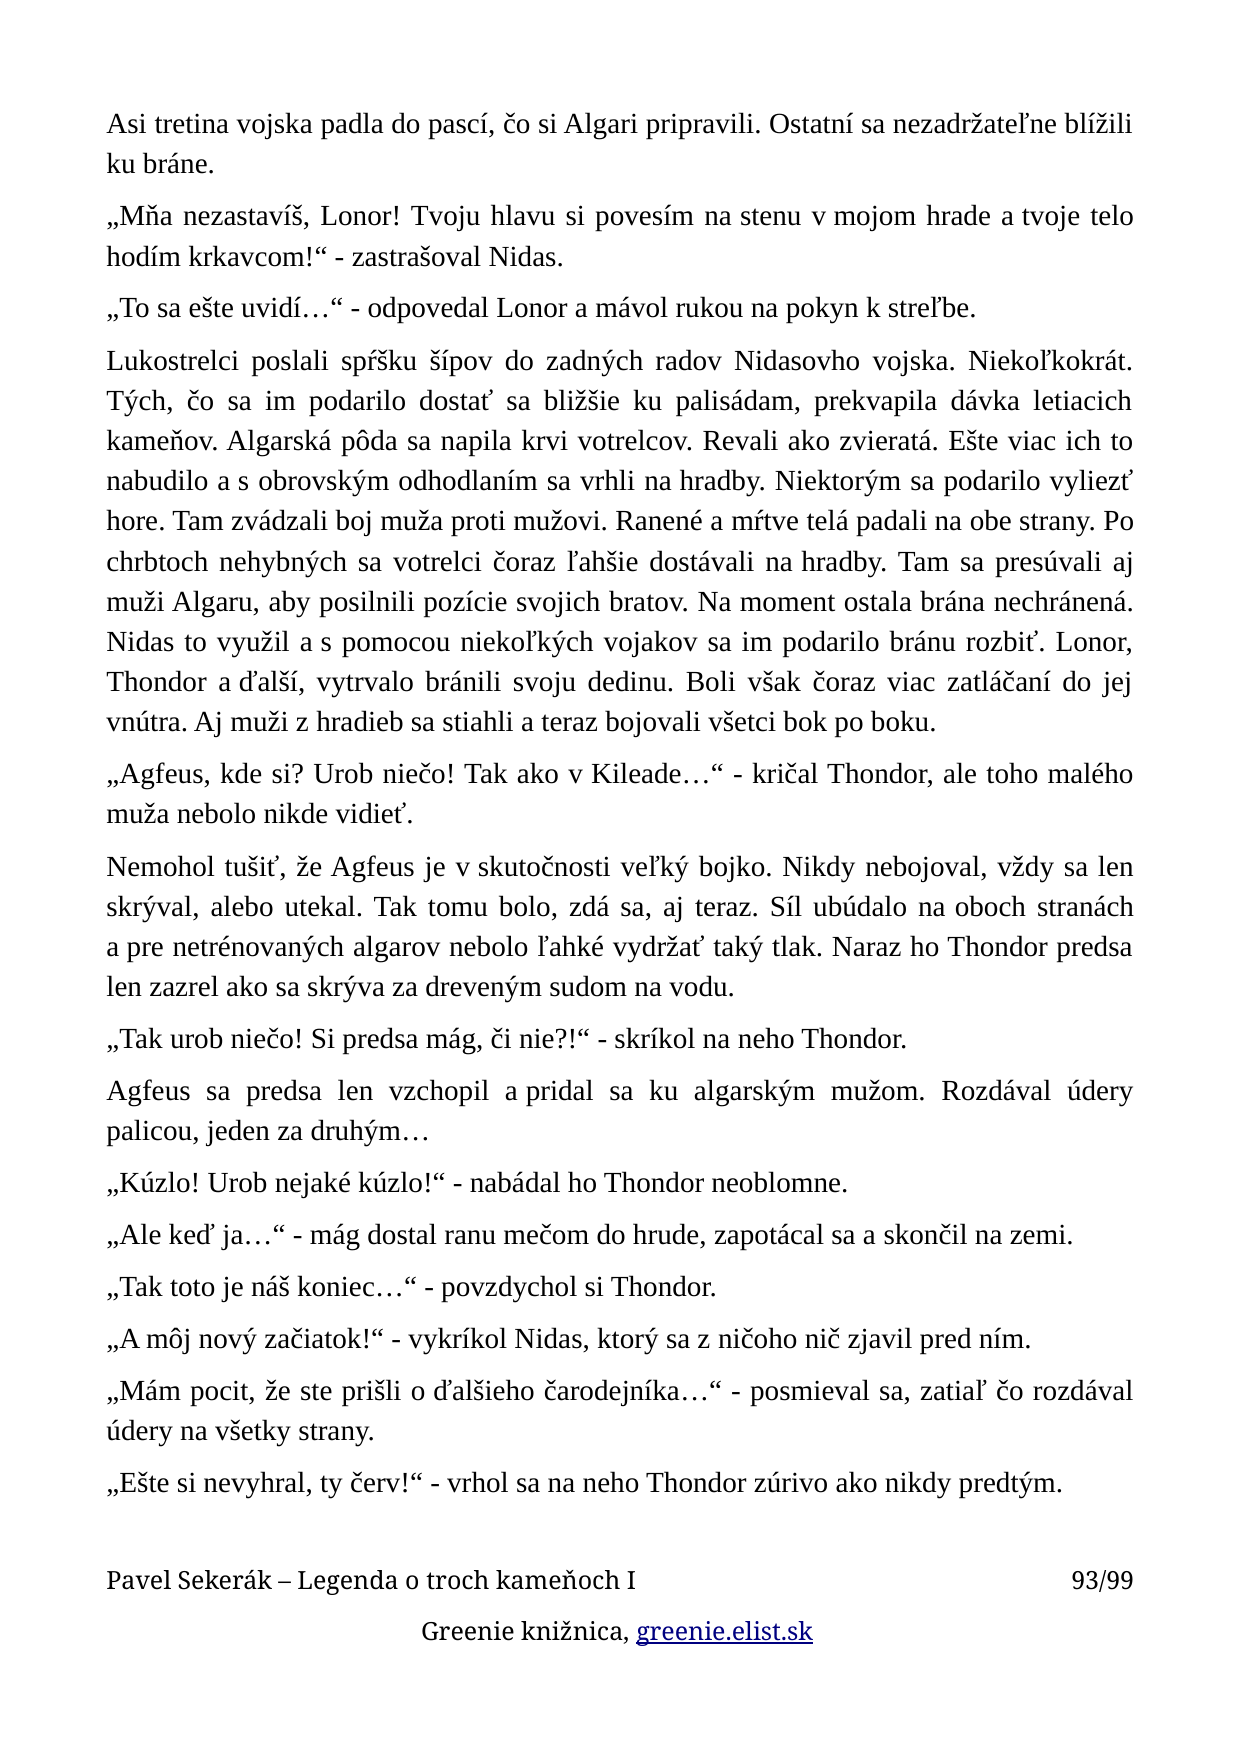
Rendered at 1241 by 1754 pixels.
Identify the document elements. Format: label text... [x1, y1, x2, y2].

text Nemohol tušiť, že Agfeus je v skutočnosti veľký bojko. Nikdy nebojoval, vždy sa len skrýval, alebo utekal. Tak tomu bolo, zdá sa, aj teraz. Síl ubúdalo na oboch stranách a pre netrénovaných algarov nebolo ľahké vydržať taký tlak. Naraz ho Thondor predsa len zazrel ako sa skrýva za dreveným sudom na vodu. [106, 849, 1134, 1003]
text „Kúzlo! Urob nejaké kúzlo!“ - nabádal ho Thondor neoblomne. [106, 1165, 1134, 1199]
text Agfeus sa predsa len vzchopil a pridal sa ku algarským mužom. Rozdával údery palicou, jeden za druhým… [106, 1073, 1134, 1147]
text „Mňa nezastavíš, Lonor! Tvoju hlavu si povesím na stenu v mojom hrade a tvoje telo hodím krkavcom!“ - zastrašoval Nidas. [106, 198, 1134, 272]
text „Tak toto je náš koniec…“ - povzdychol si Thondor. [106, 1269, 1134, 1303]
text „Tak urob niečo! Si predsa mág, či nie?!“ - skríkol na neho Thondor. [106, 1021, 1134, 1055]
text Asi tretina vojska padla do pascí, čo si Algari pripravili. Ostatní sa nezadržateľne blížili ku bráne. [106, 106, 1134, 180]
text „A môj nový začiatok!“ - vykríkol Nidas, ktorý sa z ničoho nič zjavil pred ním. [106, 1321, 1134, 1355]
text „Mám pocit, že ste prišli o ďalšieho čarodejníka…“ - posmieval sa, zatiaľ čo rozdával údery na všetky strany. [106, 1373, 1134, 1447]
text Lukostrelci poslali spŕšku šípov do zadných radov Nidasovho vojska. Niekoľkokrát. Tých, čo sa im podarilo dostať sa bližšie ku palisádam, prekvapila dávka letiacich kameňov. Algarská pôda sa napila krvi votrelcov. Revali ako zvieratá. Ešte viac ich to nabudilo a s obrovským odhodlaním sa vrhli na hradby. Niektorým sa podarilo vyliezť hore. Tam zvádzali boj muža proti mužovi. Ranené a mŕtve telá padali na obe strany. Po chrbtoch nehybných sa votrelci čoraz ľahšie dostávali na hradby. Tam sa presúvali aj muži Algaru, aby posilnili pozície svojich bratov. Na moment ostala brána nechránená. Nidas to využil a s pomocou niekoľkých vojakov sa im podarilo bránu rozbiť. Lonor, Thondor a ďalší, vytrvalo bránili svoju dedinu. Boli však čoraz viac zatláčaní do jej vnútra. Aj muži z hradieb sa stiahli a teraz bojovali všetci bok po boku. [106, 343, 1134, 738]
text „Agfeus, kde si? Urob niečo! Tak ako v Kileade…“ - kričal Thondor, ale toho malého muža nebolo nikde vidieť. [106, 756, 1134, 830]
text „Ale keď ja…“ - mág dostal ranu mečom do hrude, zapotácal sa a skončil na zemi. [106, 1217, 1134, 1251]
text „To sa ešte uvidí…“ - odpovedal Lonor a mávol rukou na pokyn k streľbe. [106, 291, 1134, 324]
text „Ešte si nevyhral, ty červ!“ - vrhol sa na neho Thondor zúrivo ako nikdy predtým. [106, 1466, 1134, 1499]
